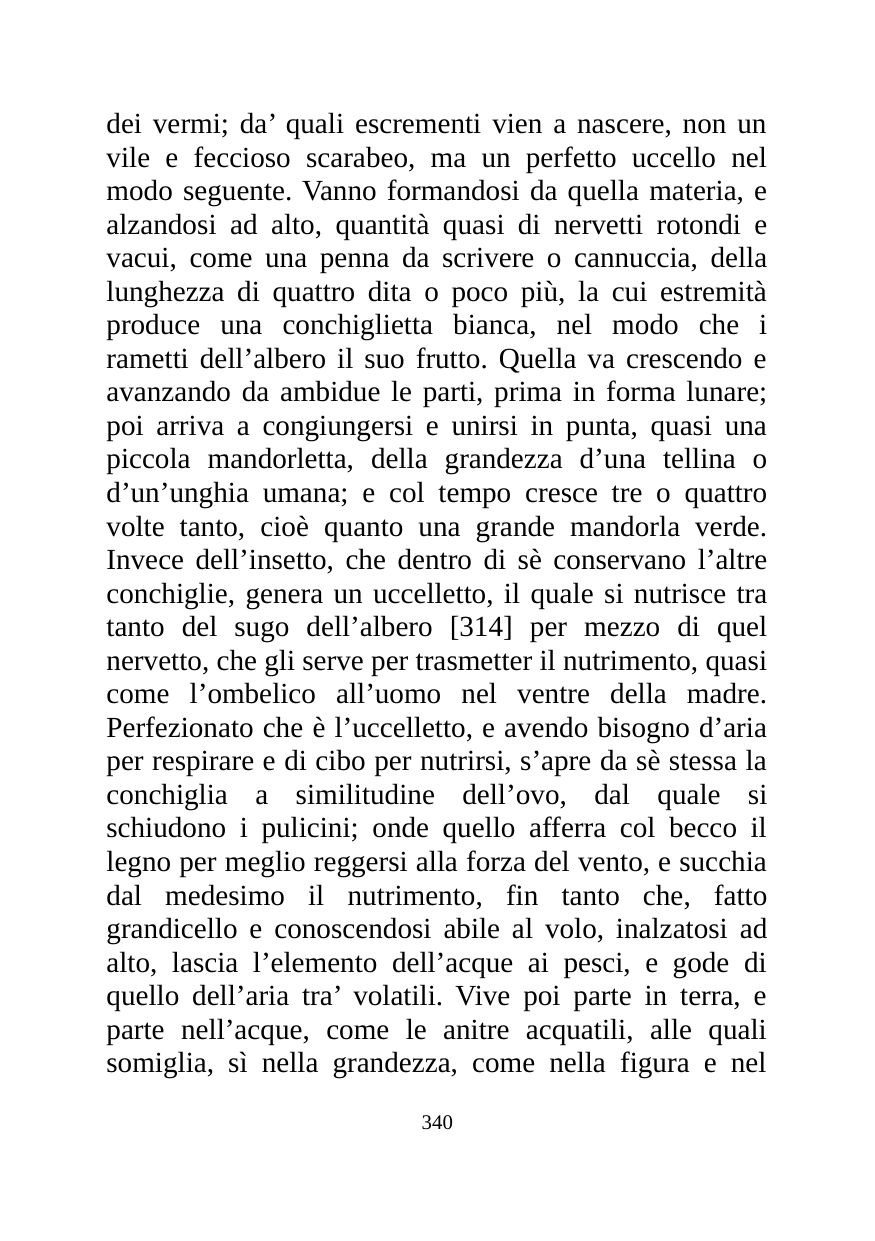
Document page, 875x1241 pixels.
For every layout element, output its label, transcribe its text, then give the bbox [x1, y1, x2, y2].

text dei vermi; da’ quali escrementi vien a nascere, non un vile e feccioso scarabeo, ma un perfetto uccello nel modo seguente. Vanno formandosi da quella materia, e alzandosi ad alto, quantità quasi di nervetti rotondi e vacui, come una penna da scrivere o cannuccia, della lunghezza di quattro dita o poco più, la cui estremità produce una conchiglietta bianca, nel modo che i rametti dell’albero il suo frutto. Quella va crescendo e avanzando da ambidue le parti, prima in forma lunare; poi arriva a congiungersi e unirsi in punta, quasi una piccola mandorletta, della grandezza d’una tellina o d’un’unghia umana; e col tempo cresce tre o quattro volte tanto, cioè quanto una grande mandorla verde. Invece dell’insetto, che dentro di sè conservano l’altre conchiglie, genera un uccelletto, il quale si nutrisce tra tanto del sugo dell’albero [314] per mezzo di quel nervetto, che gli serve per trasmetter il nutrimento, quasi come l’ombelico all’uomo nel ventre della madre. Perfezionato che è l’uccelletto, e avendo bisogno d’aria per respirare e di cibo per nutrirsi, s’apre da sè stessa la conchiglia a similitudine dell’ovo, dal quale si schiudono i pulicini; onde quello afferra col becco il legno per meglio reggersi alla forza del vento, e succhia dal medesimo il nutrimento, fin tanto che, fatto grandicello e conoscendosi abile al volo, inalzatosi ad alto, lascia l’elemento dell’acque ai pesci, e gode di quello dell’aria tra’ volatili. Vive poi parte in terra, e parte nell’acque, come le anitre acquatili, alle quali somiglia, sì nella grandezza, come nella figura e nel [106, 106, 768, 1079]
